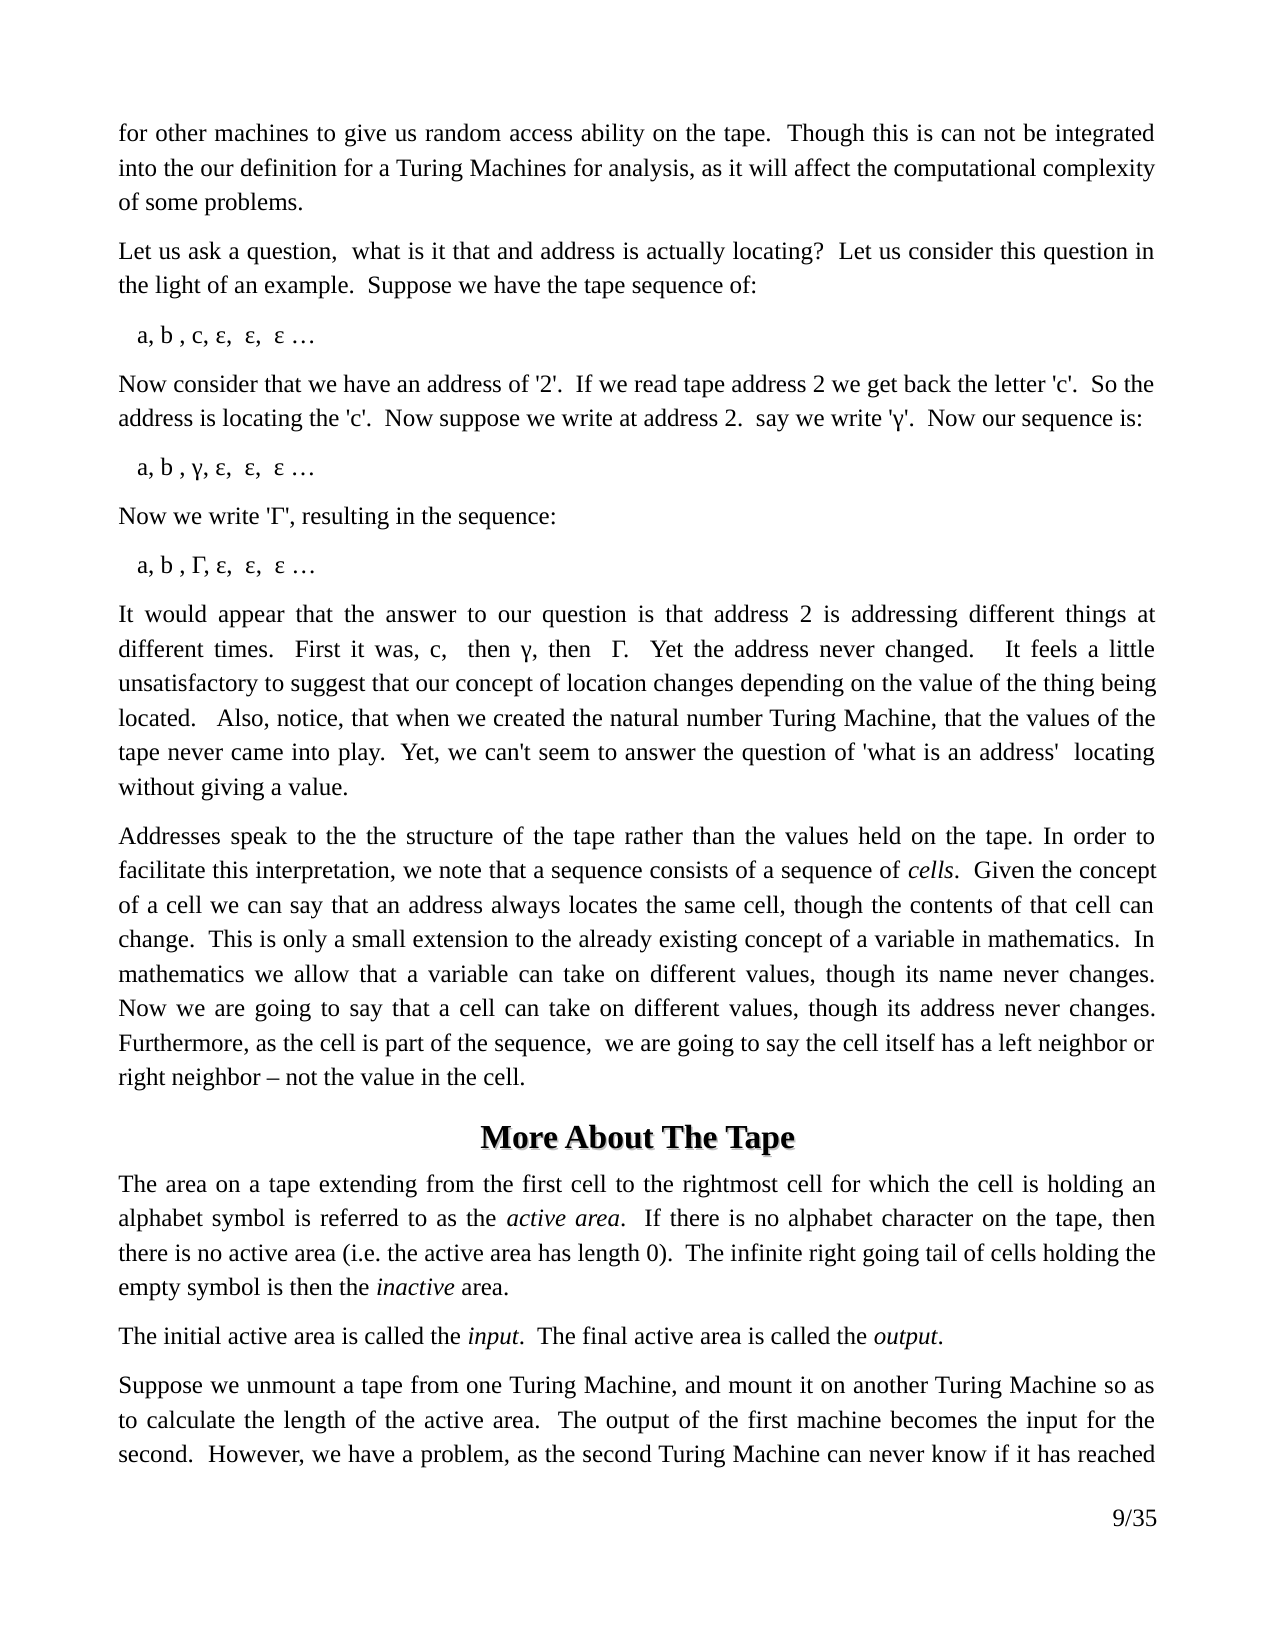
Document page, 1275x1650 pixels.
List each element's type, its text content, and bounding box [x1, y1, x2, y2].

text The initial active area is called the input. The final active area is called the output. [118, 1321, 1157, 1350]
text Now we write 'Г', resulting in the sequence: [118, 501, 1157, 530]
text a, b , c, ε, ε, ε … [118, 320, 1157, 348]
text Addresses speak to the the structure of the tape rather than the values held on the tape. In order to facilitate this interpretation, we note that a sequence consists of a sequence of cells. Given the concept of a cell we can say that an address always locates the same cell, though the contents of that cell can change. This is only a small extension to the already existing concept of a variable in mathematics. In mathematics we allow that a variable can take on different values, though its name never changes. Now we are going to say that a cell can take on different values, though its address never changes. Furthermore, as the cell is part of the sequence, we are going to say the cell itself has a left neighbor or right neighbor – not the value in the cell. [118, 821, 1157, 1091]
text Now consider that we have an address of '2'. If we read tape address 2 we get back the letter 'c'. So the address is locating the 'c'. Now suppose we write at address 2. say we write 'γ'. Now our sequence is: [118, 369, 1157, 432]
text a, b , γ, ε, ε, ε … [118, 452, 1157, 481]
text a, b , Г, ε, ε, ε … [118, 550, 1157, 579]
text It would appear that the answer to our question is that address 2 is addressing different things at different times. First it was, c, then γ, then Г. Yet the address never changed. It feels a little unsatisfactory to suggest that our concept of location changes depending on the value of the thing being located. Also, notice, that when we created the natural number Turing Machine, that the values of the tape never came into play. Yet, we can't seem to answer the question of 'what is an address' locating without giving a value. [118, 599, 1157, 801]
text The area on a tape extending from the first cell to the rightmost cell for which the cell is holding an alphabet symbol is referred to as the active area. If there is no alphabet character on the tape, then there is no active area (i.e. the active area has length 0). The infinite right going tail of cells holding the empty symbol is then the inactive area. [118, 1169, 1157, 1301]
text for other machines to give us random access ability on the tape. Though this is can not be integrated into the our definition for a Turing Machines for analysis, as it will affect the computational complexity of some problems. [118, 118, 1157, 216]
text Suppose we unmount a tape from one Turing Machine, and mount it on another Turing Machine so as to calculate the length of the active area. The output of the first machine becomes the input for the second. However, we have a problem, as the second Turing Machine can never know if it has reached [118, 1370, 1157, 1468]
subtitle More About The Tape [118, 1118, 1157, 1156]
text Let us ask a question, what is it that and address is actually locating? Let us consider this question in the light of an example. Suppose we have the tape sequence of: [118, 236, 1157, 299]
